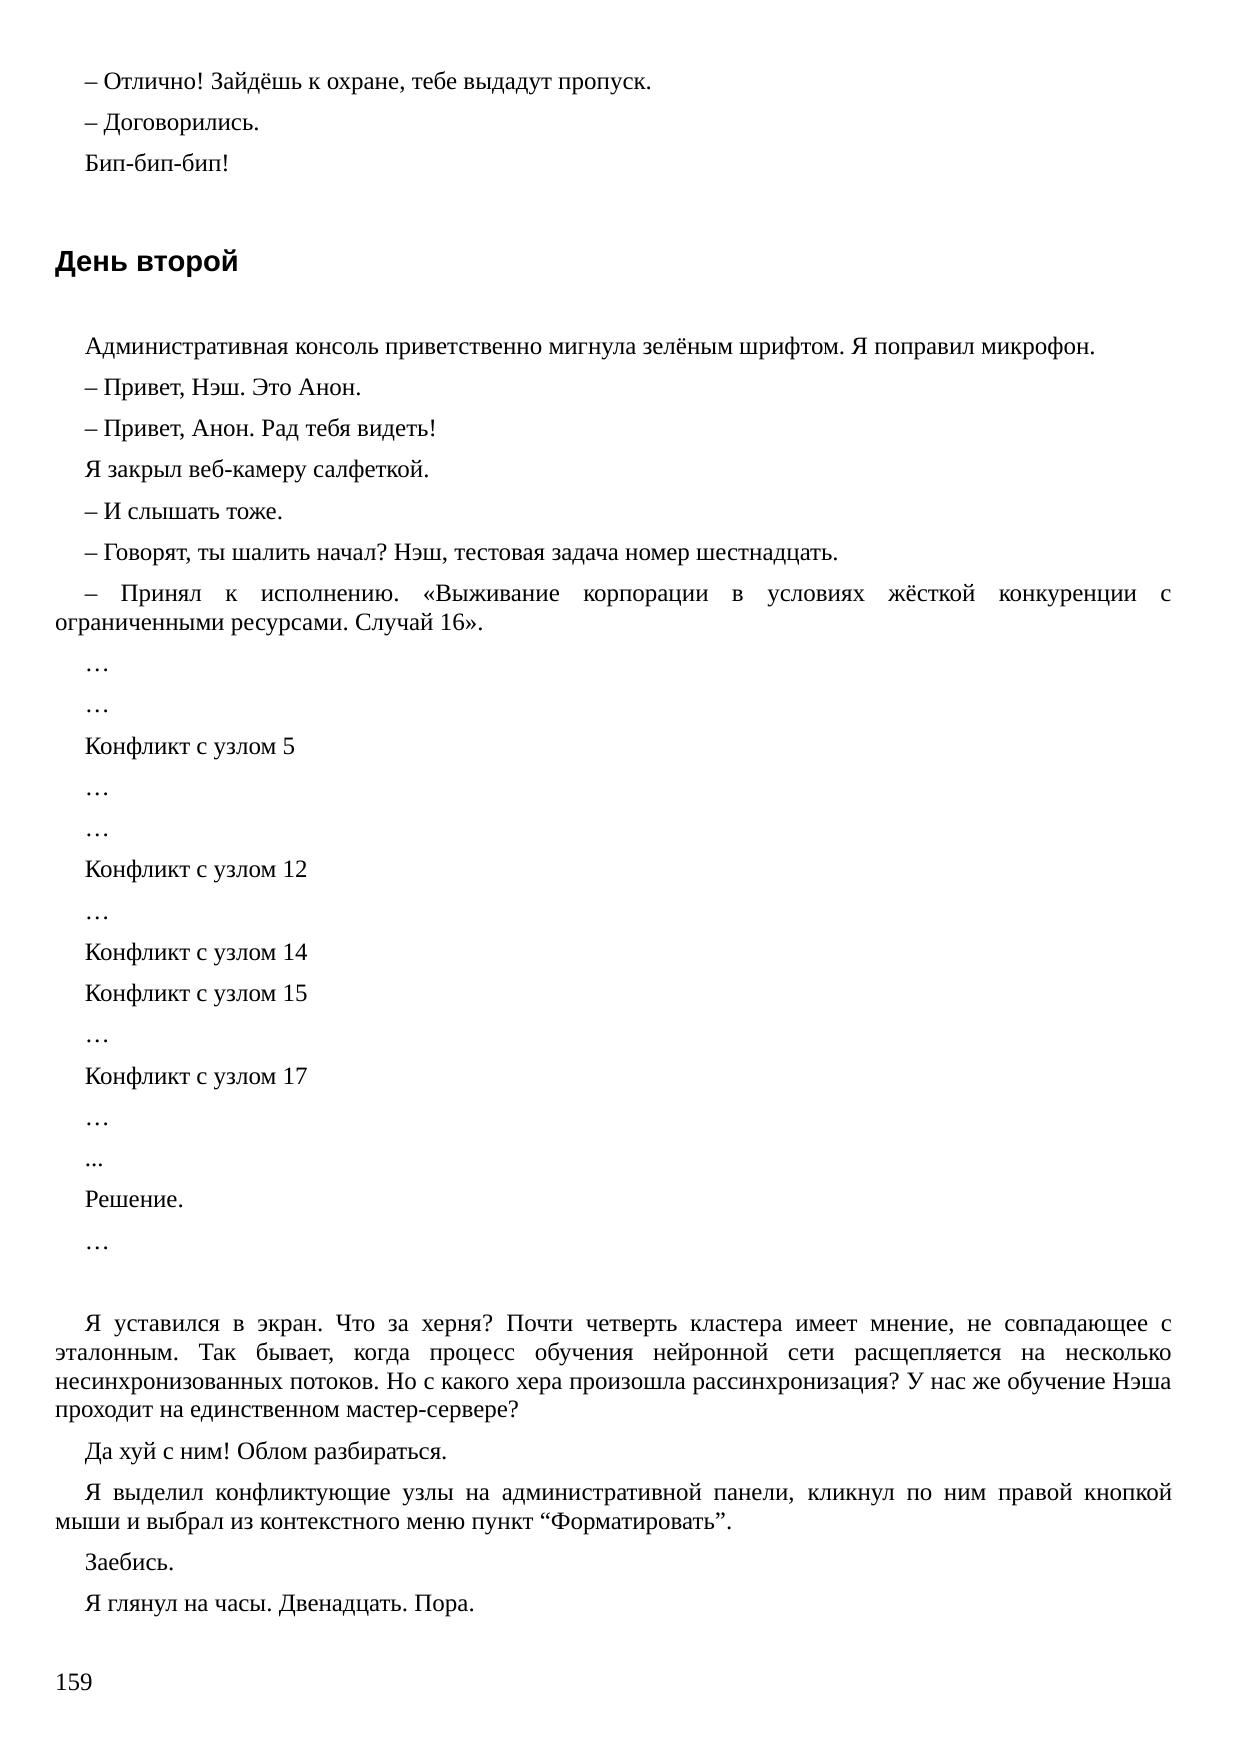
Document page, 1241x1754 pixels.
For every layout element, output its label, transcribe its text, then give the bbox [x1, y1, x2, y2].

text … [55, 813, 1173, 842]
text … [55, 1226, 1173, 1254]
text – И слышать тоже. [55, 496, 1173, 524]
text – Говорят, ты шалить начал? Нэш, тестовая задача номер шестнадцать. [55, 537, 1173, 566]
text – Привет, Нэш. Это Анон. [55, 372, 1173, 401]
text Я уставился в экран. Что за херня? Почти четверть кластера имеет мнение, не совпадающее с эталонным. Так бывает, когда процесс обучения нейронной сети расщепляется на несколько несинхронизованных потоков. Но с какого хера произошла рассинхронизация? У нас же обучение Нэша проходит на единственном мастер-сервере? [55, 1308, 1173, 1423]
text Да хуй с ним! Облом разбираться. [55, 1436, 1173, 1464]
text Административная консоль приветственно мигнула зелёным шрифтом. Я поправил микрофон. [55, 331, 1173, 359]
text Решение. [55, 1184, 1173, 1213]
text – Отлично! Зайдёшь к охране, тебе выдадут пропуск. [55, 66, 1173, 95]
text Заебись. [55, 1547, 1173, 1576]
text Бип-бип-бип! [55, 148, 1173, 177]
text Я выделил конфликтующие узлы на административной панели, кликнул по ним правой кнопкой мыши и выбрал из контекстного меню пункт “Форматировать”. [55, 1477, 1173, 1534]
text Я закрыл веб-камеру салфеткой. [55, 454, 1173, 483]
text Конфликт с узлом 15 [55, 978, 1173, 1007]
text ... [55, 1143, 1173, 1172]
text Конфликт с узлом 12 [55, 854, 1173, 883]
subtitle День второй [55, 243, 1173, 277]
text Я глянул на часы. Двенадцать. Пора. [55, 1588, 1173, 1617]
text … [55, 896, 1173, 924]
text … [55, 1102, 1173, 1131]
text Конфликт с узлом 17 [55, 1061, 1173, 1089]
text – Привет, Анон. Рад тебя видеть! [55, 413, 1173, 442]
text … [55, 689, 1173, 718]
text – Договорились. [55, 107, 1173, 136]
text Конфликт с узлом 5 [55, 731, 1173, 759]
text Конфликт с узлом 14 [55, 937, 1173, 966]
text … [55, 1019, 1173, 1048]
text … [55, 648, 1173, 677]
text … [55, 772, 1173, 801]
text – Принял к исполнению. «Выживание корпорации в условиях жёсткой конкуренции с ограниченными ресурсами. Случай 16». [55, 578, 1173, 636]
